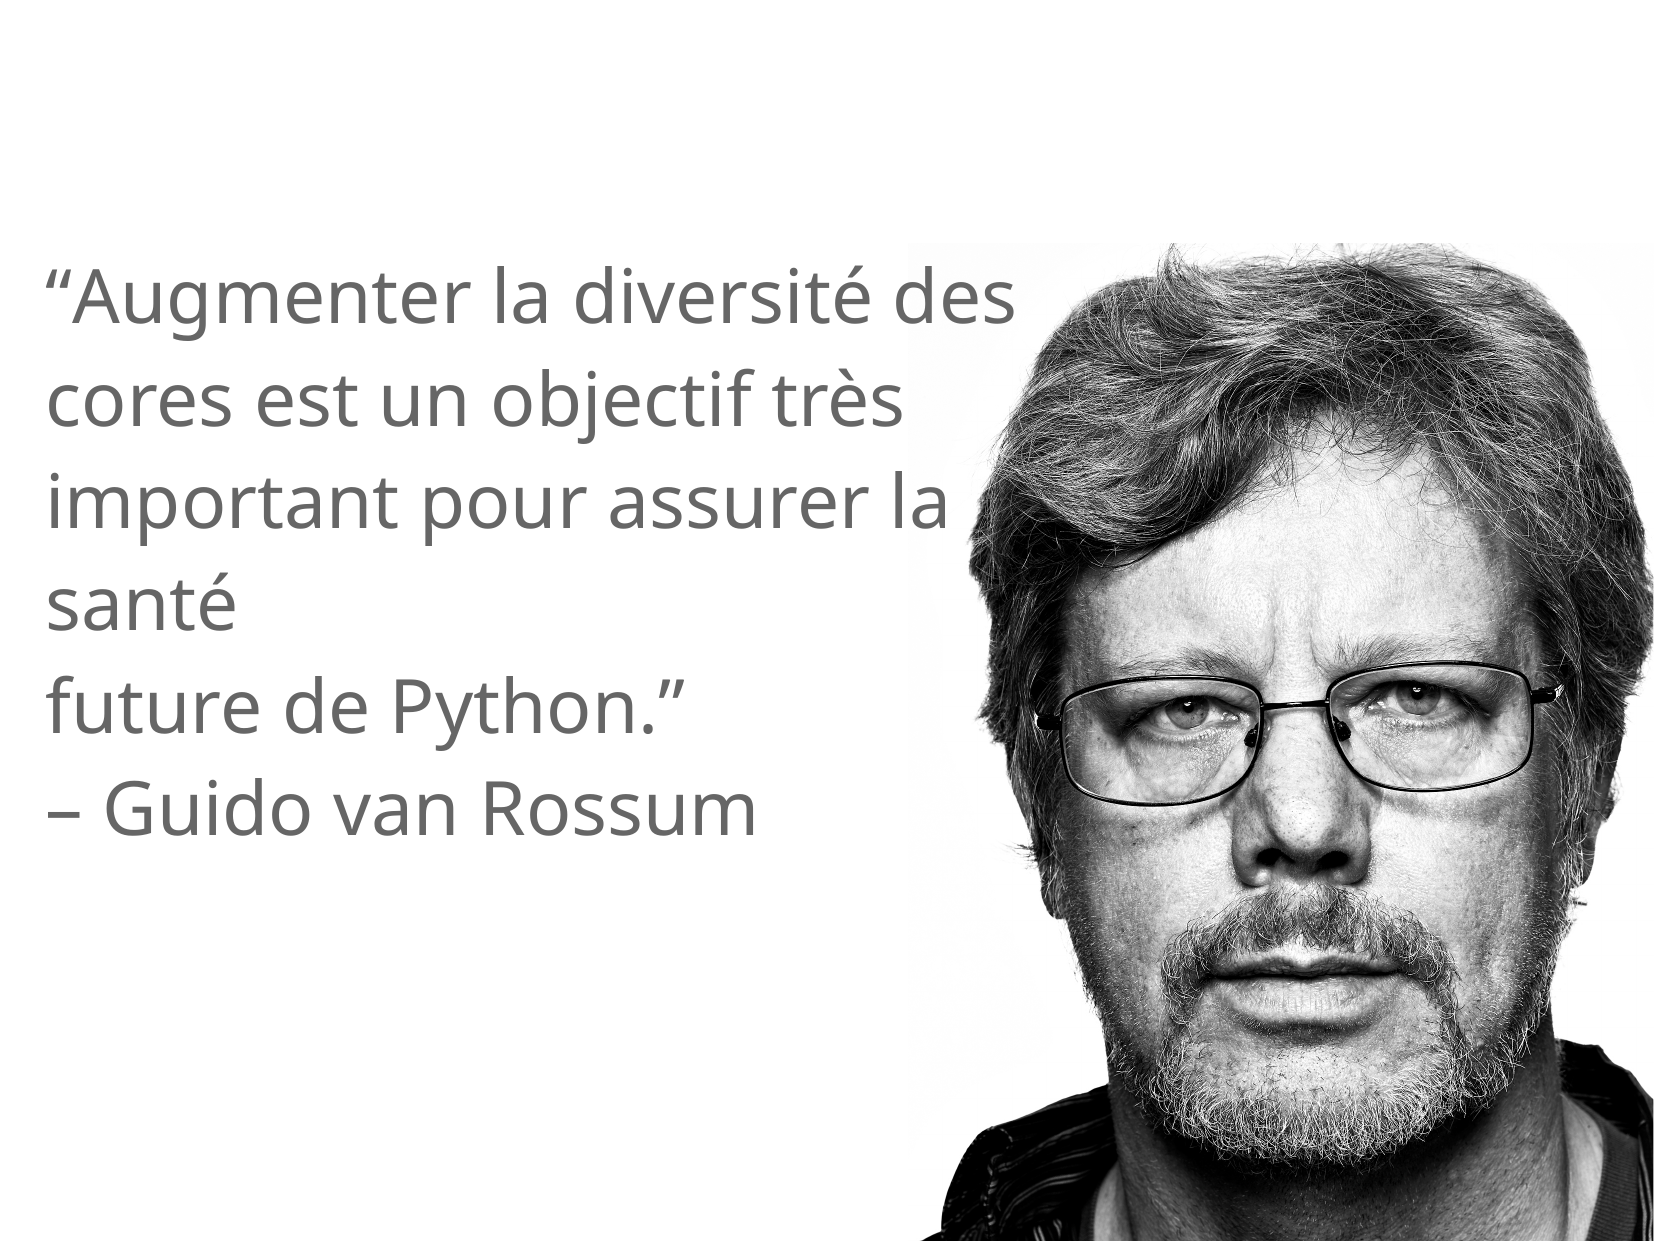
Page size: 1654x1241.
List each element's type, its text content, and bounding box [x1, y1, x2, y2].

list “Augmenter la diversité des cores est un objectif très important pour assurer la santé future de Python.” – Guido van Rossum [45, 243, 1038, 1147]
picture [908, 243, 1654, 1241]
